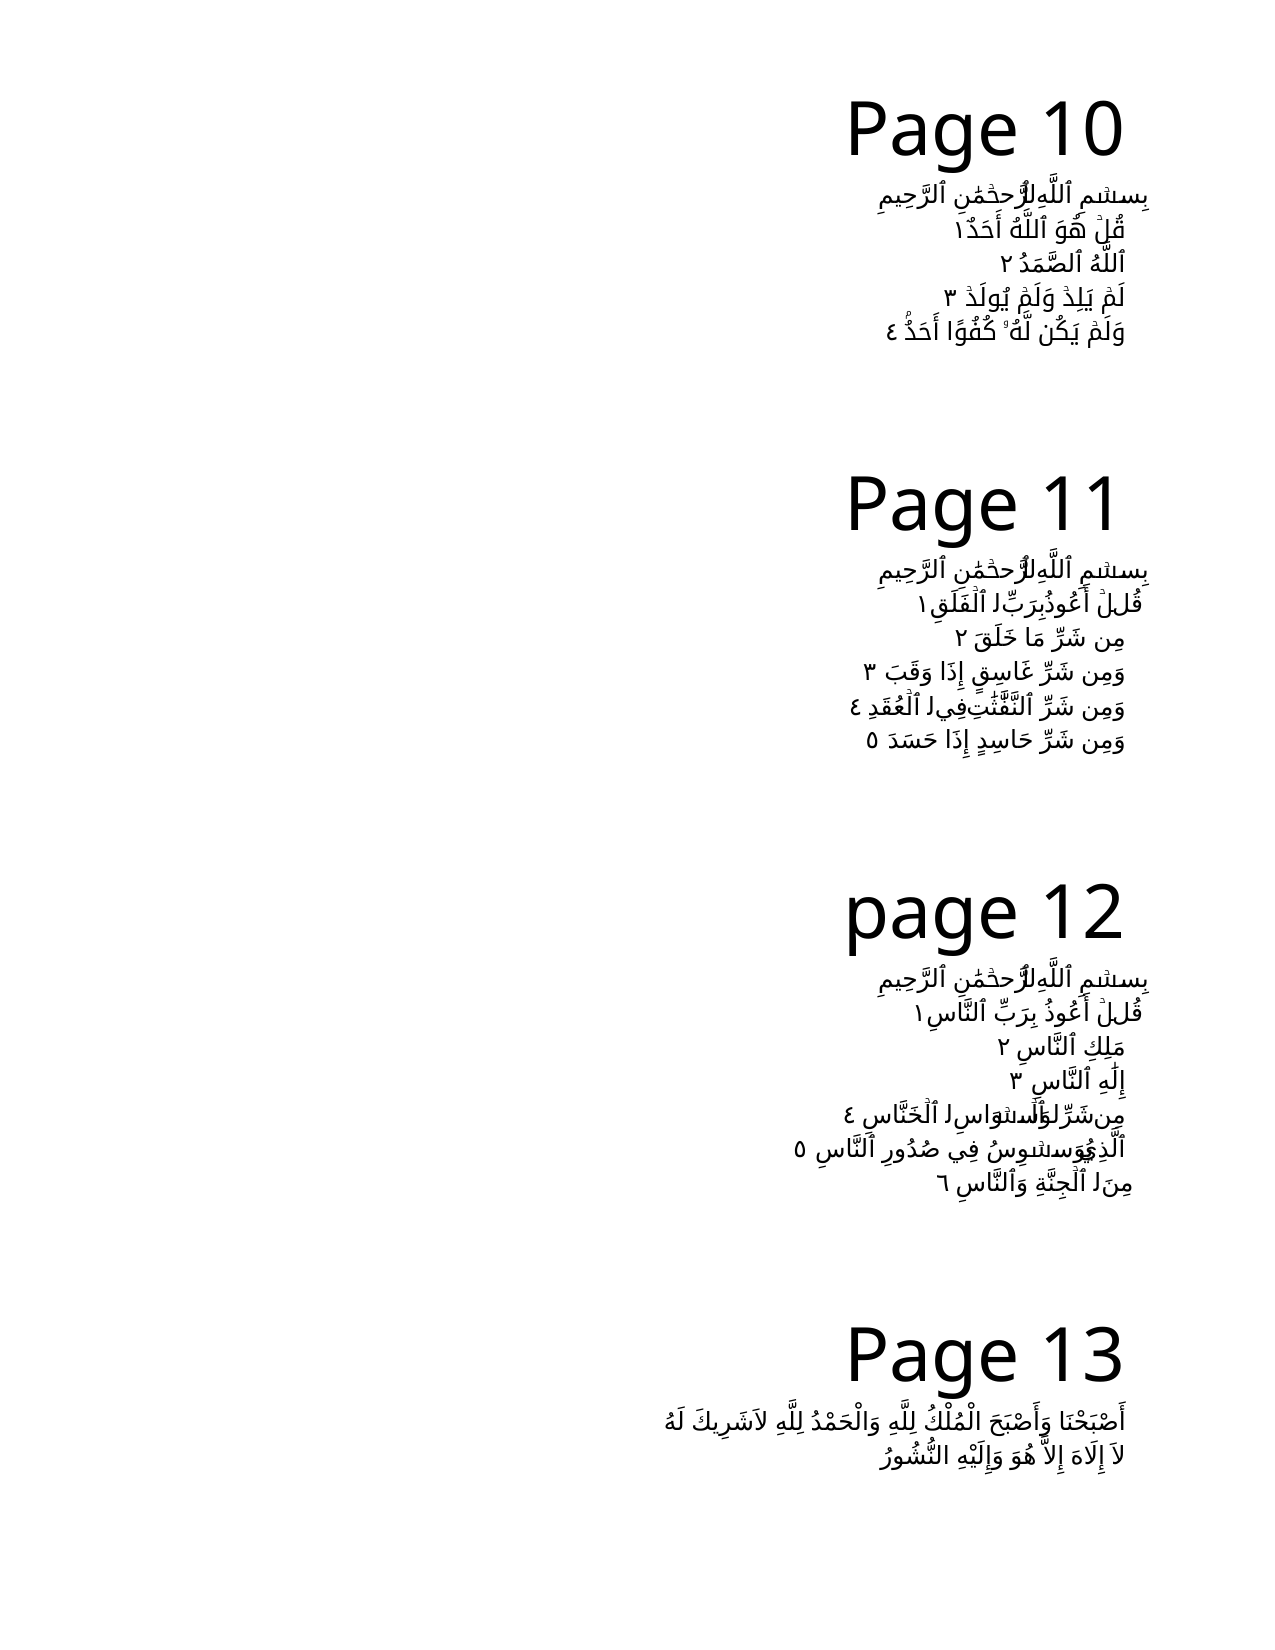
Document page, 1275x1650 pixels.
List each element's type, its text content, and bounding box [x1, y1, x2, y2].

text بِسۡمِ ٱللَّهِ ٱلرَّحۡمَٰنِ ٱلرَّحِيمِ [150, 177, 1125, 211]
text وَمِن شَرِّ غَاسِقٍ إِذَا وَقَبَ ٣ [150, 654, 1125, 688]
text بِسۡمِ ٱللَّهِ ٱلرَّحۡمَٰنِ ٱلرَّحِيمِ [150, 961, 1125, 995]
text أَصْبَحْنَا وَأَصْبَحَ الْمُلْكُ لِلَّهِ وَالْحَمْدُ لِلَّهِ لاَشَرِيكَ لَهُ [150, 1403, 1125, 1437]
text وَمِن شَرِّ ٱلنَّفَّٰثَٰتِ فِي ٱلۡعُقَدِ ٤ [150, 688, 1125, 722]
text Page 11 [150, 450, 1125, 552]
text قُلۡ أَعُوذُ بِرَبِّ ٱلنَّاسِ ١ [150, 995, 1125, 1029]
text قُلۡ أَعُوذُ بِرَبِّ ٱلۡفَلَقِ ١ [150, 586, 1125, 620]
text ٱللَّهُ ٱلصَّمَدُ ٢ [150, 245, 1125, 279]
text لَمۡ يَلِدۡ وَلَمۡ يُولَدۡ ٣ [150, 279, 1125, 313]
text لاَ إِلَاهَ إِلاَّ هُوَ وَإِلَيْهِ النُّشُورُ [150, 1437, 1125, 1472]
text Page 10 [150, 75, 1125, 177]
text مِنَ ٱلۡجِنَّةِ وَٱلنَّاسِ ٦ [150, 1165, 1125, 1199]
text وَمِن شَرِّ حَاسِدٍ إِذَا حَسَدَ ٥ [150, 722, 1125, 756]
text مِن شَرِّ مَا خَلَقَ ٢ [150, 620, 1125, 654]
text مَلِكِ ٱلنَّاسِ ٢ [150, 1029, 1125, 1063]
text ٱلَّذِي يُوَسۡوِسُ فِي صُدُورِ ٱلنَّاسِ ٥ [150, 1131, 1125, 1165]
text قُلۡ هُوَ ٱللَّهُ أَحَدٌ ١ [150, 211, 1125, 245]
text Page 13 [150, 1301, 1125, 1403]
text وَلَمۡ يَكُن لَّهُۥ كُفُوًا أَحَدُۢ ٤ [150, 313, 1125, 347]
text بِسۡمِ ٱللَّهِ ٱلرَّحۡمَٰنِ ٱلرَّحِيمِ [150, 552, 1125, 586]
text إِلَٰهِ ٱلنَّاسِ ٣ [150, 1063, 1125, 1097]
text page 12 [150, 858, 1125, 961]
text مِن شَرِّ ٱلۡوَسۡوَاسِ ٱلۡخَنَّاسِ ٤ [150, 1097, 1125, 1131]
